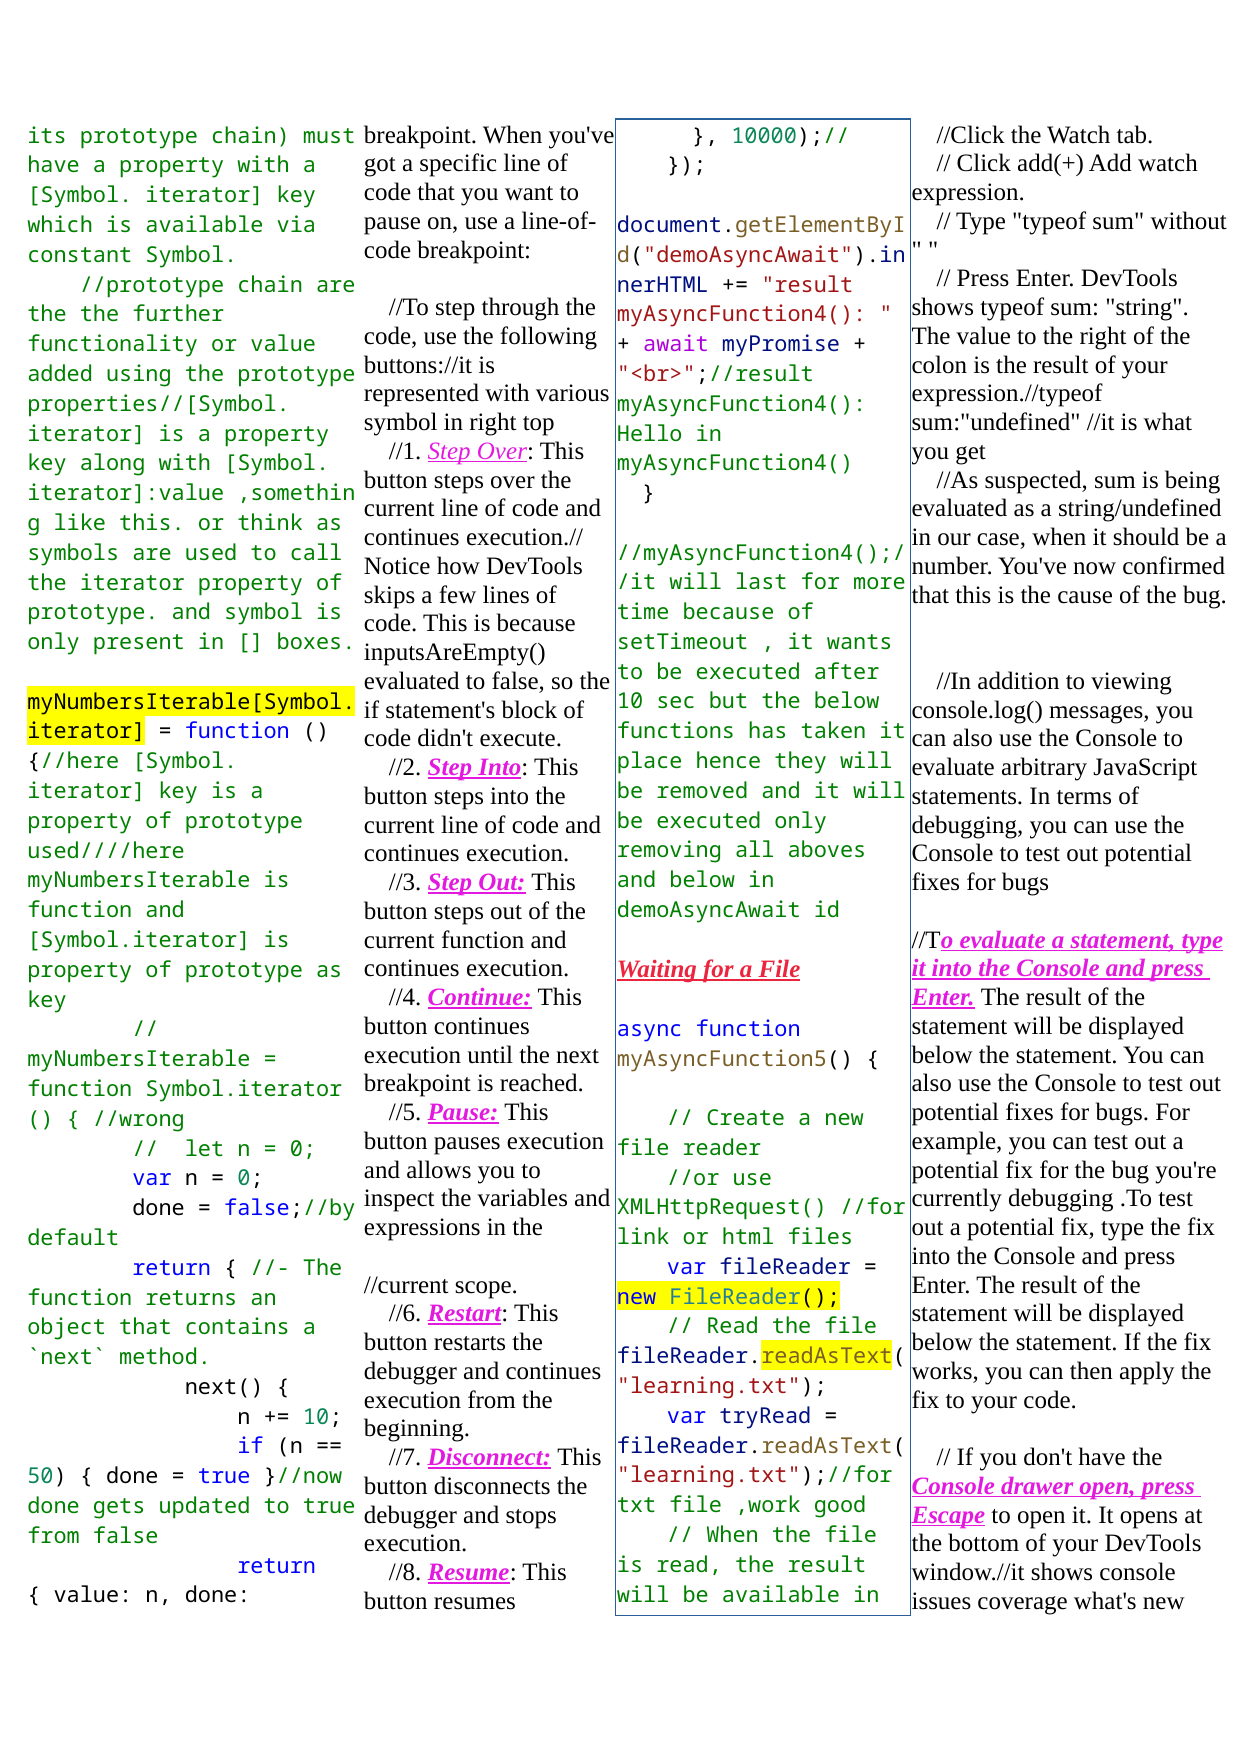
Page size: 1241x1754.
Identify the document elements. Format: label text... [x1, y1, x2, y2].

table_header }, 10000);// }); document.getElementById("demoAsyncAwait").innerHTML += "result myAsyncFunction4(): " + await myPromise + "<br>";//result myAsyncFunction4(): Hello in myAsyncFunction4() } //myAsyncFunction4();//it will last for more time because of setTimeout , it wants to be executed after 10 sec but the below functions has taken it place hence they will be removed and it will be executed only removing all aboves and below in demoAsyncAwait id Waiting for a File async function myAsyncFunction5() { // Create a new file reader //or use XMLHttpRequest() //for link or html files var fileReader = new FileReader(); // Read the file fileReader.readAsText("learning.txt"); var tryRead = fileReader.readAsText("learning.txt");//for txt file ,work good // When the file is read, the result will be available in [616, 120, 910, 1615]
